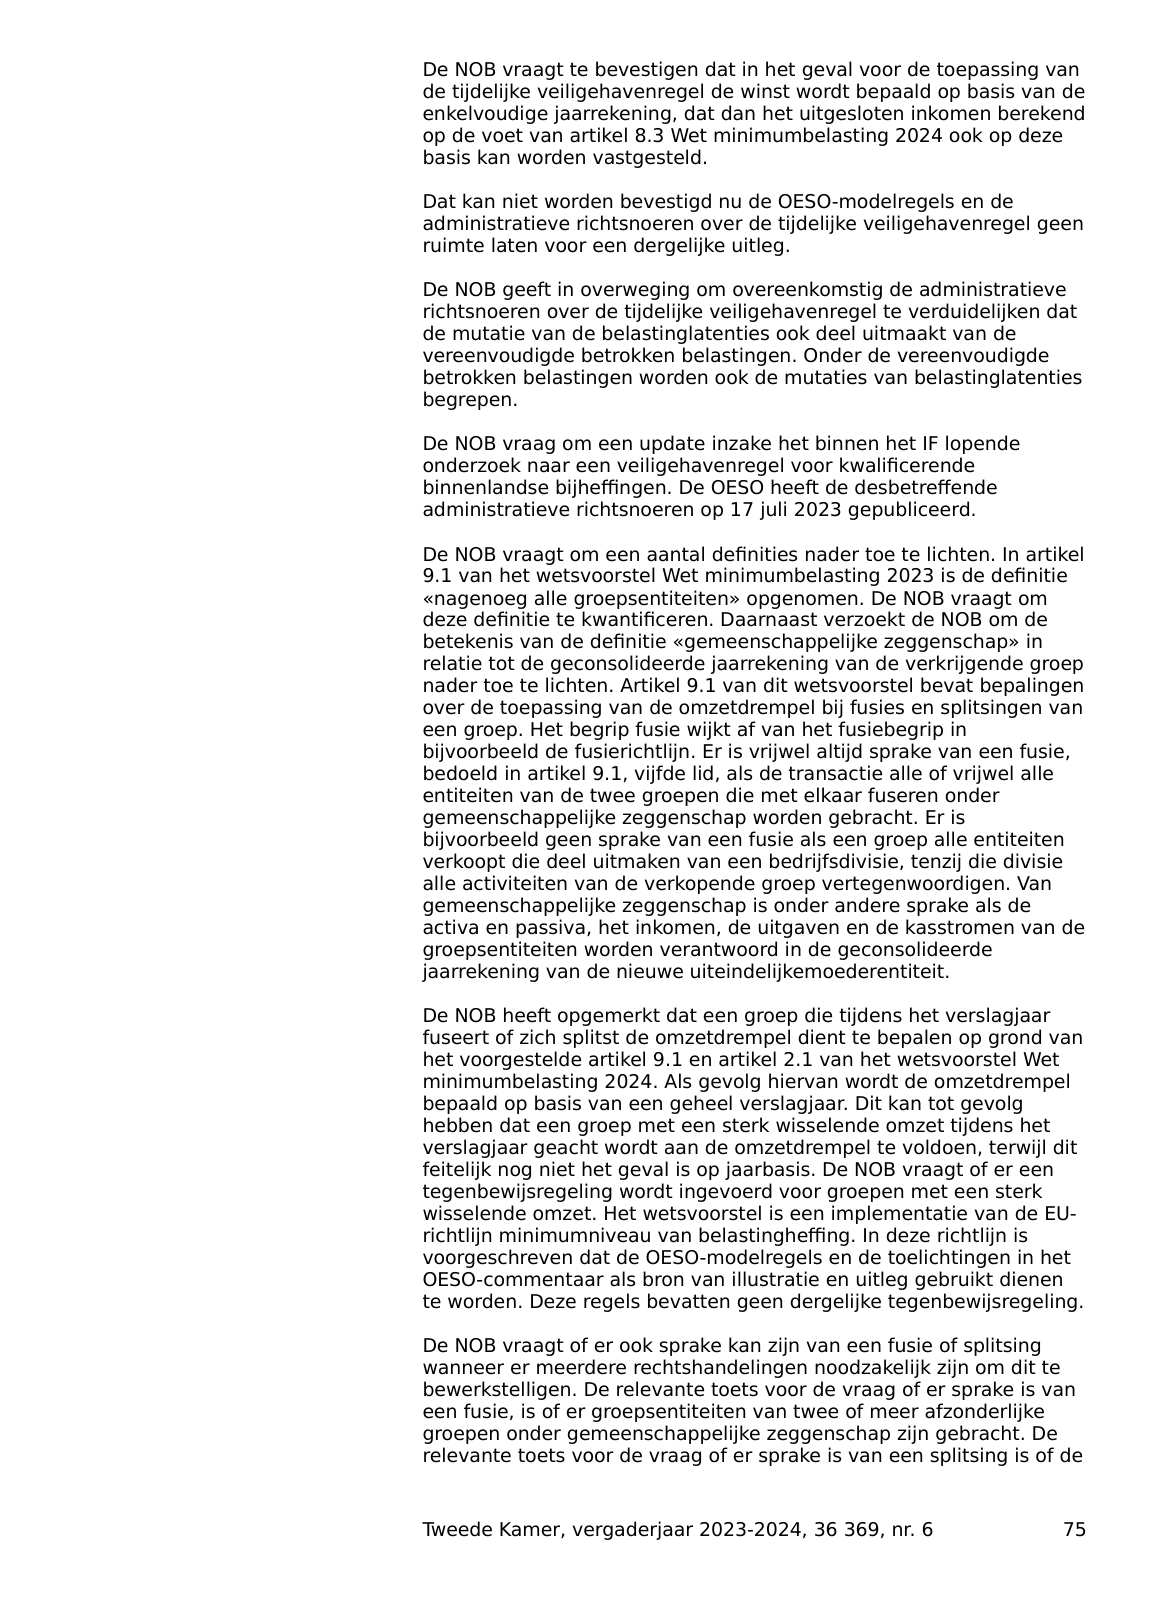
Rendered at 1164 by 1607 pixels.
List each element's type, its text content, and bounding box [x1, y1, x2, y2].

text De NOB heeft opgemerkt dat een groep die tijdens het verslagjaar fuseert of zich splitst de omzetdrempel dient te bepalen op grond van het voorgestelde artikel 9.1 en artikel 2.1 van het wetsvoorstel Wet minimumbelasting 2024. Als gevolg hiervan wordt de omzetdrempel bepaald op basis van een geheel verslagjaar. Dit kan tot gevolg hebben dat een groep met een sterk wisselende omzet tijdens het verslagjaar geacht wordt aan de omzetdrempel te voldoen, terwijl dit feitelijk nog niet het geval is op jaarbasis. De NOB vraagt of er een tegenbewijsregeling wordt ingevoerd voor groepen met een sterk wisselende omzet. Het wetsvoorstel is een implementatie van de EU-richtlijn minimumniveau van belastingheffing. In deze richtlijn is voorgeschreven dat de OESO-modelregels en de toelichtingen in het OESO-commentaar als bron van illustratie en uitleg gebruikt dienen te worden. Deze regels bevatten geen dergelijke tegenbewijsregeling. [422, 1005, 1087, 1313]
text De NOB geeft in overweging om overeenkomstig de administratieve richtsnoeren over de tijdelijke veiligehavenregel te verduidelijken dat de mutatie van de belastinglatenties ook deel uitmaakt van de vereenvoudigde betrokken belastingen. Onder de vereenvoudigde betrokken belastingen worden ook de mutaties van belastinglatenties begrepen. [422, 279, 1087, 411]
text De NOB vraagt te bevestigen dat in het geval voor de toepassing van de tijdelijke veiligehavenregel de winst wordt bepaald op basis van de enkelvoudige jaarrekening, dat dan het uitgesloten inkomen berekend op de voet van artikel 8.3 Wet minimumbelasting 2024 ook op deze basis kan worden vastgesteld. [422, 59, 1087, 169]
text De NOB vraagt om een aantal definities nader toe te lichten. In artikel 9.1 van het wetsvoorstel Wet minimumbelasting 2023 is de definitie «nagenoeg alle groepsentiteiten» opgenomen. De NOB vraagt om deze definitie te kwantificeren. Daarnaast verzoekt de NOB om de betekenis van de definitie «gemeenschappelijke zeggenschap» in relatie tot de geconsolideerde jaarrekening van de verkrijgende groep nader toe te lichten. Artikel 9.1 van dit wetsvoorstel bevat bepalingen over de toepassing van de omzetdrempel bij fusies en splitsingen van een groep. Het begrip fusie wijkt af van het fusiebegrip in bijvoorbeeld de fusierichtlijn. Er is vrijwel altijd sprake van een fusie, bedoeld in artikel 9.1, vijfde lid, als de transactie alle of vrijwel alle entiteiten van de twee groepen die met elkaar fuseren onder gemeenschappelijke zeggenschap worden gebracht. Er is bijvoorbeeld geen sprake van een fusie als een groep alle entiteiten verkoopt die deel uitmaken van een bedrijfsdivisie, tenzij die divisie alle activiteiten van de verkopende groep vertegenwoordigen. Van gemeenschappelijke zeggenschap is onder andere sprake als de activa en passiva, het inkomen, de uitgaven en de kasstromen van de groepsentiteiten worden verantwoord in de geconsolideerde jaarrekening van de nieuwe uiteindelijkemoederentiteit. [422, 543, 1087, 983]
text De NOB vraag om een update inzake het binnen het IF lopende onderzoek naar een veiligehavenregel voor kwalificerende binnenlandse bijheffingen. De OESO heeft de desbetreffende administratieve richtsnoeren op 17 juli 2023 gepubliceerd. [422, 433, 1087, 521]
text Dat kan niet worden bevestigd nu de OESO-modelregels en de administratieve richtsnoeren over de tijdelijke veiligehavenregel geen ruimte laten voor een dergelijke uitleg. [422, 191, 1087, 257]
text De NOB vraagt of er ook sprake kan zijn van een fusie of splitsing wanneer er meerdere rechtshandelingen noodzakelijk zijn om dit te bewerkstelligen. De relevante toets voor de vraag of er sprake is van een fusie, is of er groepsentiteiten van twee of meer afzonderlijke groepen onder gemeenschappelijke zeggenschap zijn gebracht. De relevante toets voor de vraag of er sprake is van een splitsing is of de [422, 1335, 1087, 1467]
